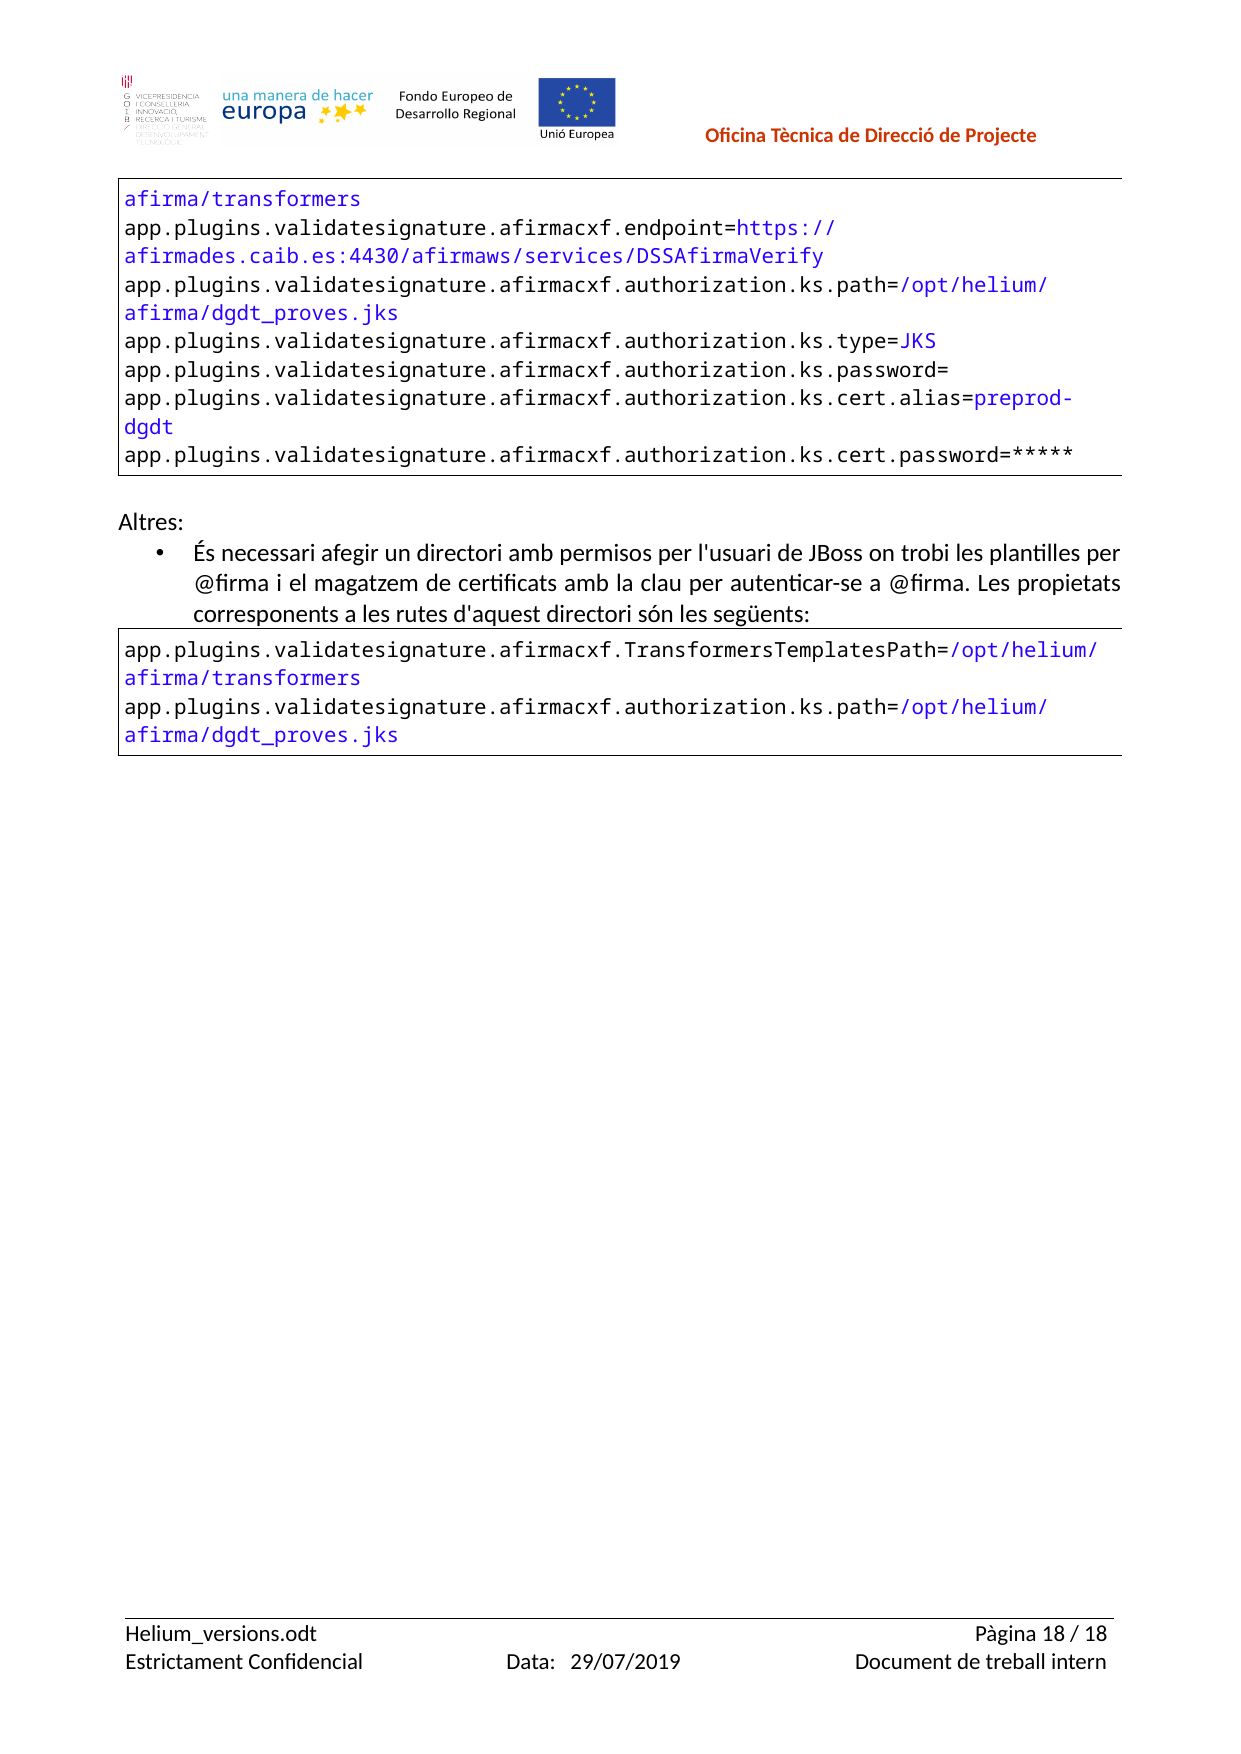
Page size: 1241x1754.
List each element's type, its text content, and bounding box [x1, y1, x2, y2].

text Altres: [118, 506, 1122, 537]
list És necessari afegir un directori amb permisos per l'usuari de JBoss on trobi les plantilles per @firma i el magatzem de certificats amb la clau per autenticar-se a @firma. Les propietats corresponents a les rutes d'aquest directori són les següents: [156, 537, 1122, 628]
table_header app.plugins.validatesignature.afirmacxf.TransformersTemplatesPath=/opt/helium/afirma/transformers app.plugins.validatesignature.afirmacxf.authorization.ks.path=/opt/helium/afirma/dgdt_proves.jks [119, 629, 1122, 754]
picture [219, 73, 621, 147]
table_header afirma/transformers app.plugins.validatesignature.afirmacxf.endpoint=https://afirmades.caib.es:4430/afirmaws/services/DSSAfirmaVerify app.plugins.validatesignature.afirmacxf.authorization.ks.path=/opt/helium/afirma/dgdt_proves.jks app.plugins.validatesignature.afirmacxf.authorization.ks.type=JKS app.plugins.validatesignature.afirmacxf.authorization.ks.password= app.plugins.validatesignature.afirmacxf.authorization.ks.cert.alias=preprod-dgdt app.plugins.validatesignature.afirmacxf.authorization.ks.cert.password=***** [119, 179, 1122, 474]
picture [118, 73, 213, 147]
